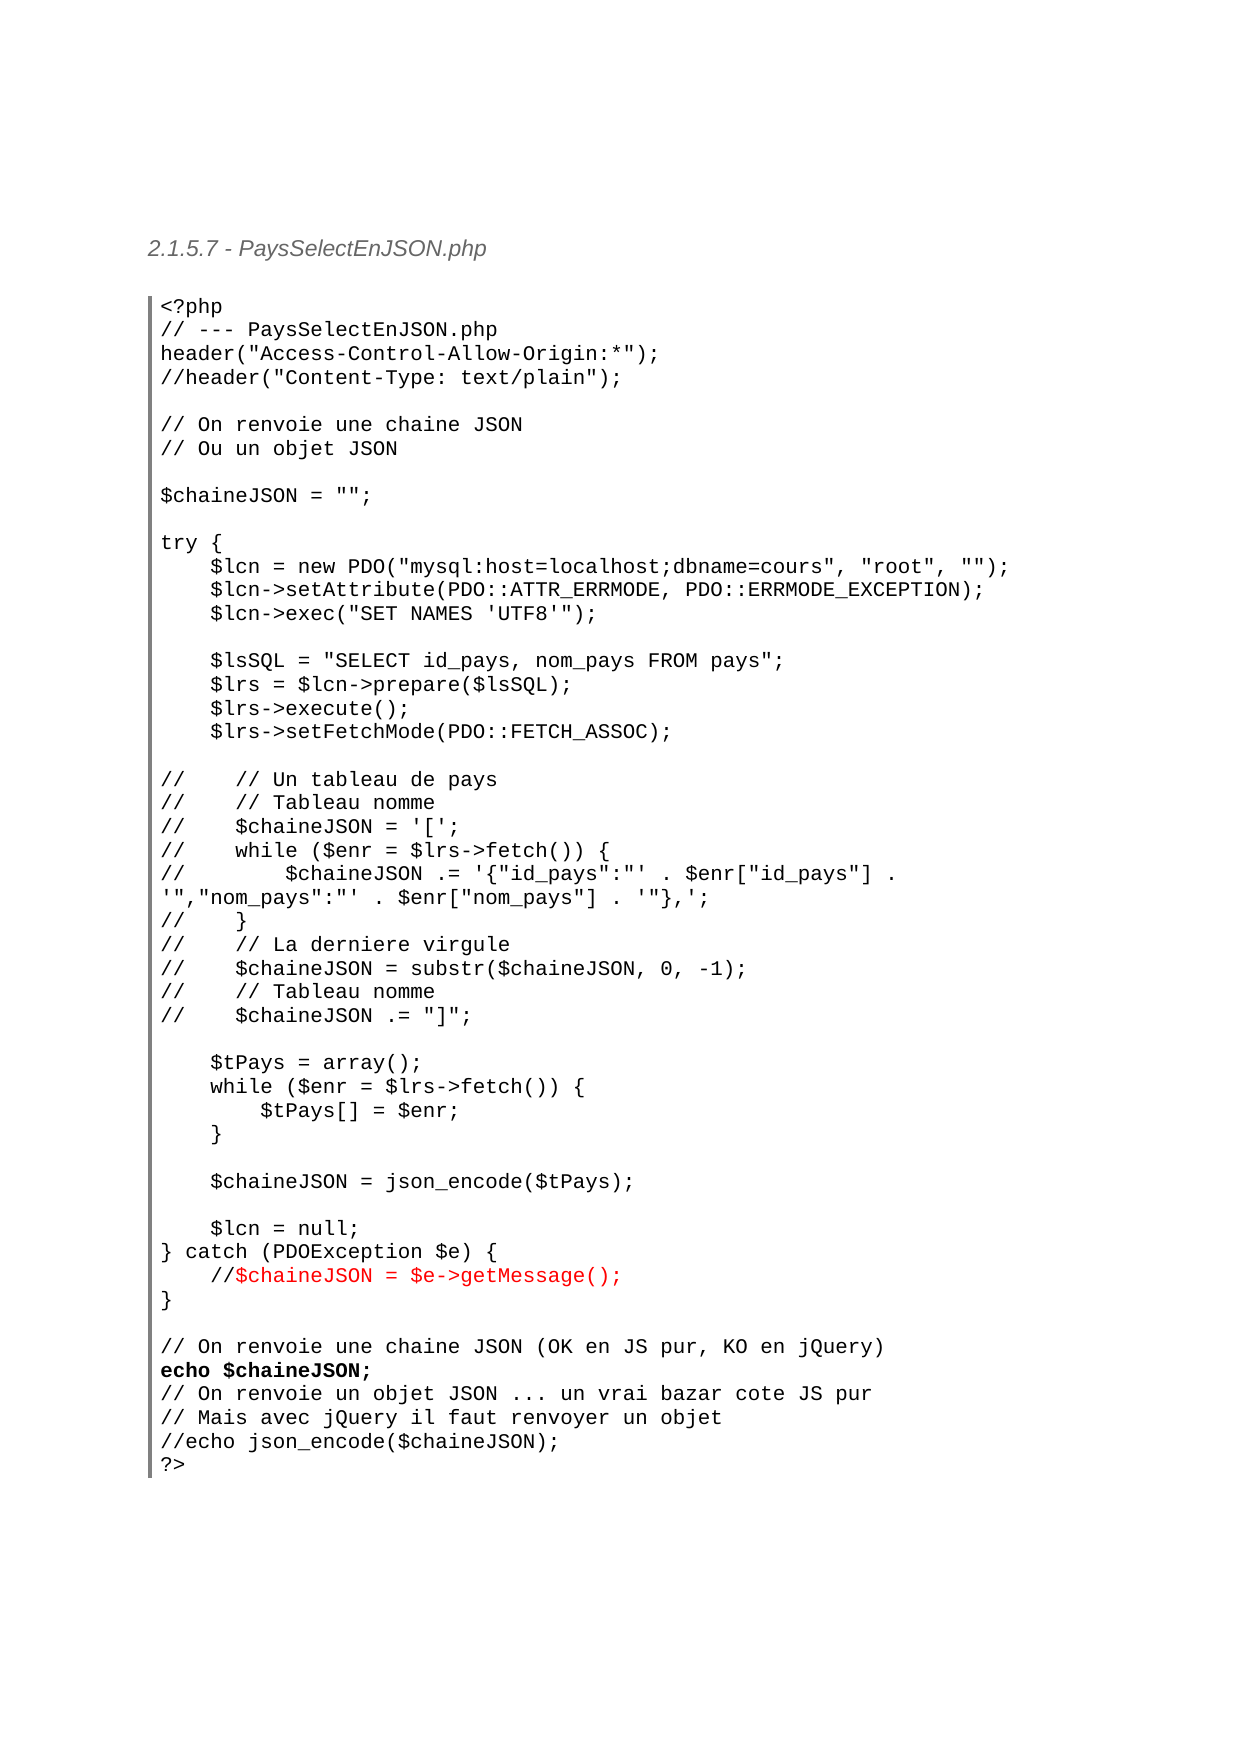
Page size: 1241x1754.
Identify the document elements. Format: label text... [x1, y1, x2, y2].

text // $chaineJSON .= '{"id_pays":"' . $enr["id_pays"] . '","nom_pays":"' . $enr["nom_pays"] . '"},'; [152, 863, 1092, 911]
text // --- PaysSelectEnJSON.php [152, 319, 1092, 343]
text $lcn->exec("SET NAMES 'UTF8'"); [152, 603, 1092, 627]
text } [152, 1123, 1092, 1147]
text // // Tableau nomme [152, 981, 1092, 1005]
text echo $chaineJSON; [152, 1360, 1092, 1383]
text try { [152, 532, 1092, 556]
text $lrs->setFetchMode(PDO::FETCH_ASSOC); [152, 721, 1092, 745]
text ?> [152, 1454, 1092, 1478]
text //$chaineJSON = $e->getMessage(); [152, 1265, 1092, 1289]
text $chaineJSON = ""; [152, 485, 1092, 508]
text // // Un tableau de pays [152, 769, 1092, 792]
text // On renvoie une chaine JSON (OK en JS pur, KO en jQuery) [152, 1336, 1092, 1360]
text // while ($enr = $lrs->fetch()) { [152, 839, 1092, 863]
text // // La derniere virgule [152, 934, 1092, 958]
text $tPays = array(); [152, 1052, 1092, 1076]
text //echo json_encode($chaineJSON); [152, 1431, 1092, 1454]
text // } [152, 911, 1092, 934]
text $lsSQL = "SELECT id_pays, nom_pays FROM pays"; [152, 650, 1092, 674]
text $chaineJSON = json_encode($tPays); [152, 1171, 1092, 1194]
text header("Access-Control-Allow-Origin:*"); [152, 343, 1092, 367]
text $lrs->execute(); [152, 698, 1092, 721]
text // $chaineJSON = '['; [152, 816, 1092, 839]
text } catch (PDOException $e) { [152, 1242, 1092, 1265]
text <?php [152, 296, 1092, 319]
text while ($enr = $lrs->fetch()) { [152, 1076, 1092, 1100]
text $lcn = null; [152, 1218, 1092, 1242]
text $lcn->setAttribute(PDO::ATTR_ERRMODE, PDO::ERRMODE_EXCEPTION); [152, 579, 1092, 603]
text // On renvoie une chaine JSON [152, 414, 1092, 438]
text // $chaineJSON .= "]"; [152, 1005, 1092, 1029]
text } [152, 1289, 1092, 1312]
text $lcn = new PDO("mysql:host=localhost;dbname=cours", "root", ""); [152, 556, 1092, 579]
text // Ou un objet JSON [152, 438, 1092, 461]
text // On renvoie un objet JSON ... un vrai bazar cote JS pur [152, 1383, 1092, 1407]
text $lrs = $lcn->prepare($lsSQL); [152, 674, 1092, 698]
text //header("Content-Type: text/plain"); [152, 367, 1092, 390]
text // $chaineJSON = substr($chaineJSON, 0, -1); [152, 958, 1092, 981]
text $tPays[] = $enr; [152, 1100, 1092, 1123]
text // Mais avec jQuery il faut renvoyer un objet [152, 1407, 1092, 1431]
text // // Tableau nomme [152, 792, 1092, 816]
subtitle - PaysSelectEnJSON.php [148, 235, 1092, 261]
